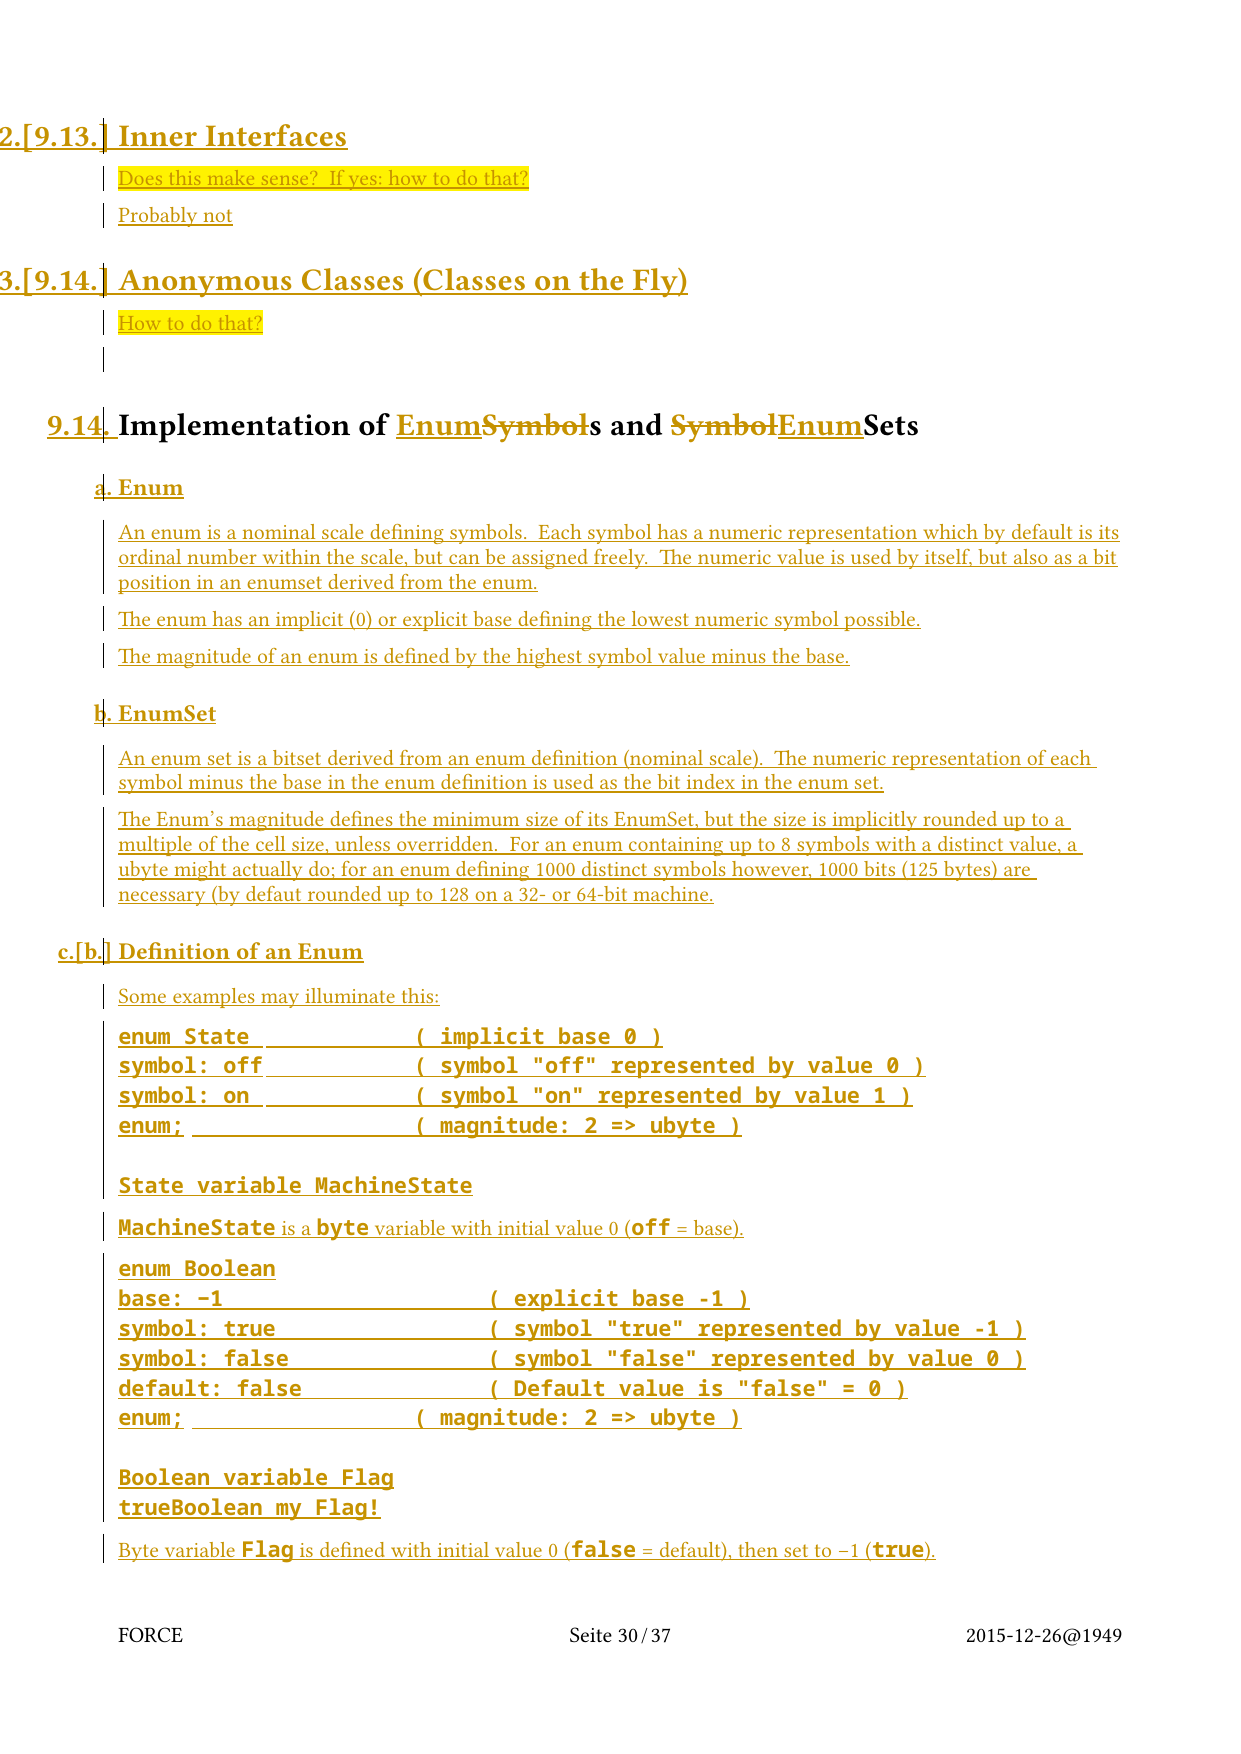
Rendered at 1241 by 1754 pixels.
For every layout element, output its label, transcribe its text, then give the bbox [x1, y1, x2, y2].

text enum Boolean base: −1 ( explicit base -1 ) symbol: true ( symbol "true" represented by value -1 ) symbol: false ( symbol "false" represented by value 0 ) default: false ( Default value is "false" = 0 ) enum; ( magnitude: 2 => ubyte ) Boolean variable Flag trueBoolean my Flag! [118, 1253, 1122, 1522]
subtitle Implementation of Enums and EnumSets [118, 407, 1122, 443]
text enum State ( implicit base 0 ) symbol: off ( symbol "off" represented by value 0 ) symbol: on ( symbol "on" represented by value 1 ) enum; ( magnitude: 2 => ubyte ) State variable MachineState [118, 1021, 1122, 1199]
subtitle Anonymous Classes (Classes on the Fly) [118, 262, 1122, 298]
subtitle Enum [118, 474, 1122, 501]
text Byte variable Flag is defined with initial value 0 (false = default), then set to −1 (true). [118, 1534, 1122, 1563]
subtitle Definition of an Enum [118, 938, 1122, 965]
text Some examples may illuminate this: [118, 984, 1122, 1009]
text How to do that? [118, 310, 1122, 335]
text Probably not [118, 203, 1122, 228]
text An enum is a nominal scale defining symbols. Each symbol has a numeric representation which by default is its ordinal number within the scale, but can be assigned freely. The numeric value is used by itself, but also as a bit position in an enumset derived from the enum. [118, 520, 1122, 594]
text The enum has an implicit (0) or explicit base defining the lowest numeric symbol possible. [118, 606, 1122, 631]
subtitle Inner Interfaces [118, 118, 1122, 154]
text The Enum’s magnitude defines the minimum size of its EnumSet, but the size is implicitly rounded up to a multiple of the cell size, unless overridden. For an enum containing up to 8 symbols with a distinct value, a ubyte might actually do; for an enum defining 1000 distinct symbols however, 1000 bits (125 bytes) are necessary (by defaut rounded up to 128 on a 32- or 64-bit machine. [118, 807, 1122, 907]
text MachineState is a byte variable with initial value 0 (off = base). [118, 1212, 1122, 1241]
text The magnitude of an enum is defined by the highest symbol value minus the base. [118, 643, 1122, 668]
text An enum set is a bitset derived from an enum definition (nominal scale). The numeric representation of each symbol minus the base in the enum definition is used as the bit index in the enum set. [118, 745, 1122, 795]
subtitle EnumSet [118, 699, 1122, 727]
text Does this make sense? If yes: how to do that? [118, 166, 1122, 191]
